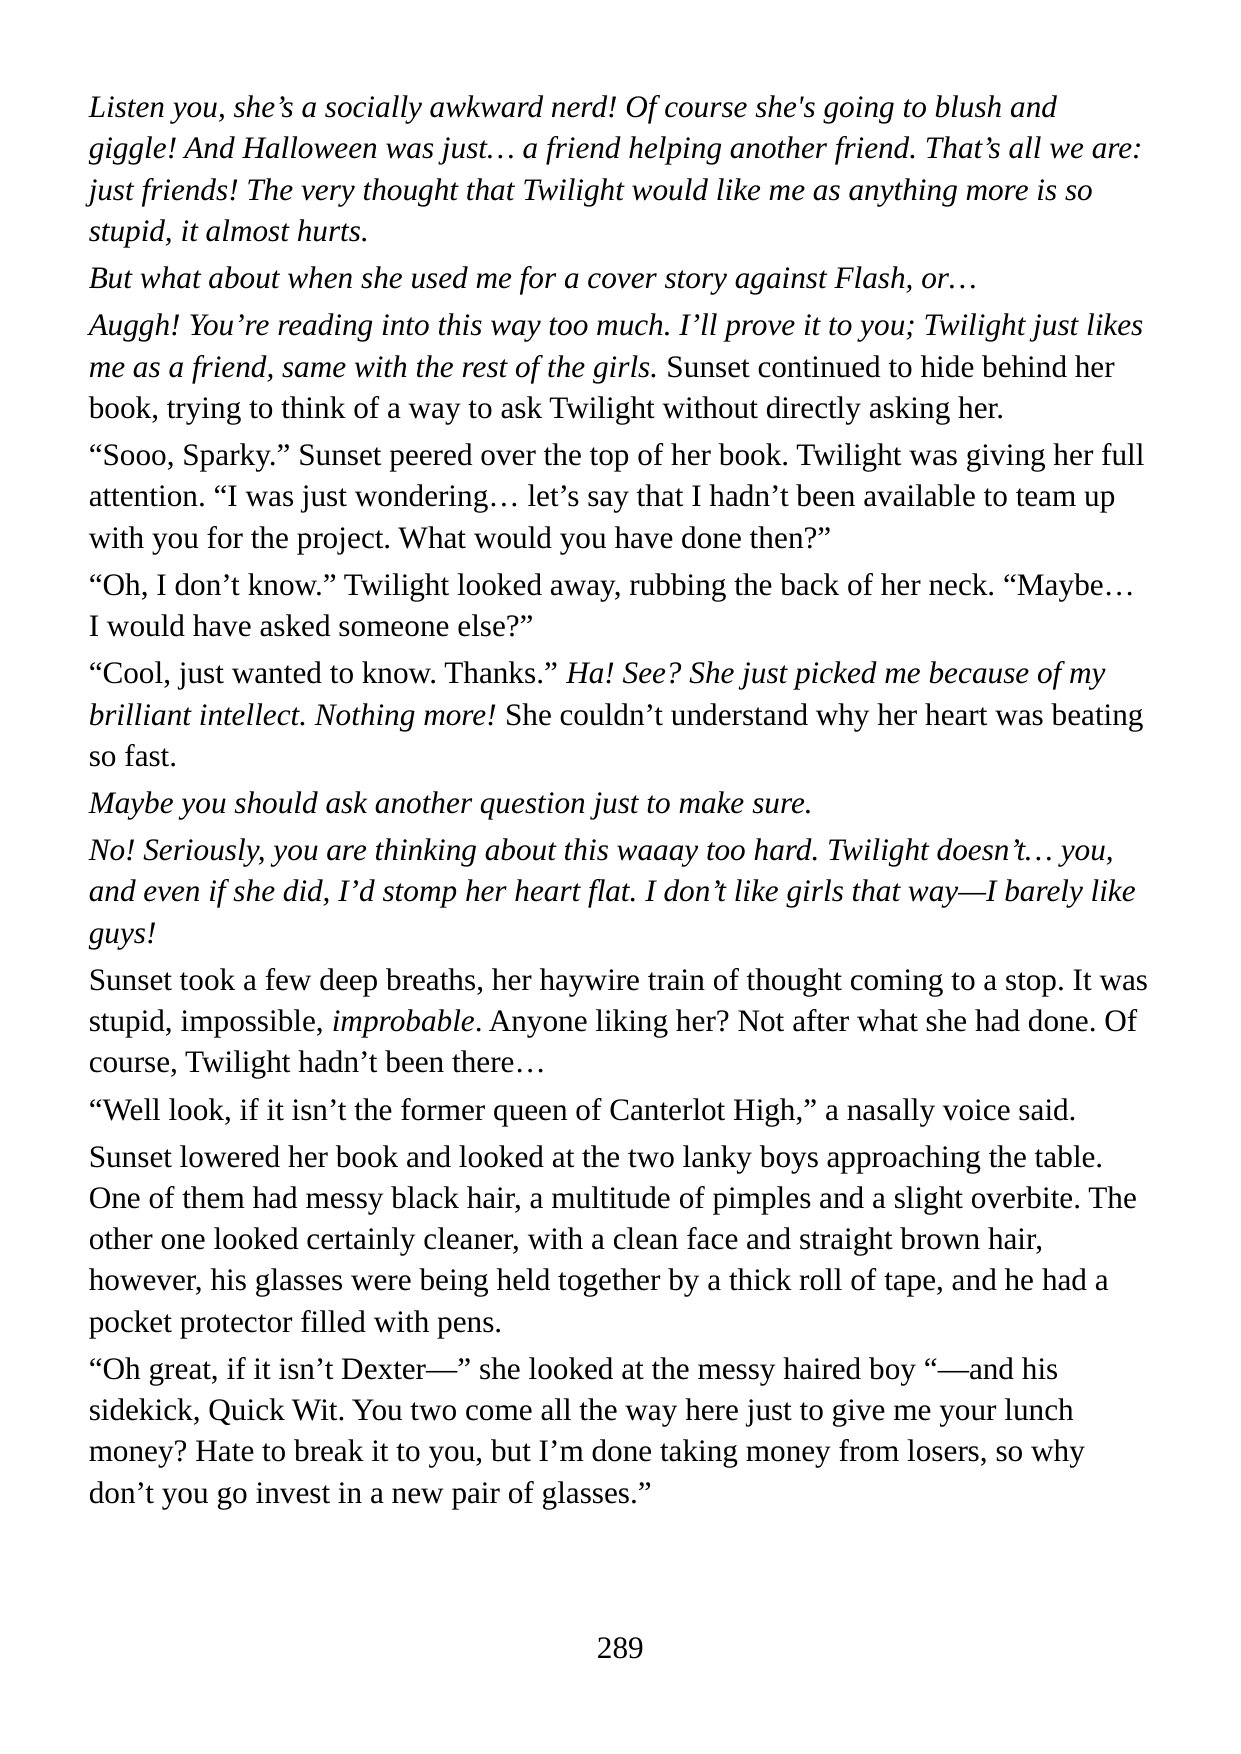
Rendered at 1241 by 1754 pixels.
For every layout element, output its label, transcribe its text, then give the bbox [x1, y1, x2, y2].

text Listen you, she’s a socially awkward nerd! Of course she's going to blush and giggle! And Halloween was just… a friend helping another friend. That’s all we are: just friends! The very thought that Twilight would like me as anything more is so stupid, it almost hurts. [88, 88, 1152, 248]
text “Well look, if it isn’t the former queen of Canterlot High,” a nasally voice said. [88, 1091, 1152, 1127]
text “Oh great, if it isn’t Dexter—” she looked at the messy haired boy “—and his sidekick, Quick Wit. You two come all the way here just to give me your lunch money? Hate to break it to you, but I’m done taking money from losers, so why don’t you go invest in a new pair of glasses.” [88, 1350, 1152, 1510]
text “Cool, just wanted to know. Thanks.” Ha! See? She just picked me because of my brilliant intellect. Nothing more! She couldn’t understand why her heart was beating so fast. [88, 654, 1152, 773]
text “Oh, I don’t know.” Twilight looked away, rubbing the back of her neck. “Maybe… I would have asked someone else?” [88, 566, 1152, 643]
text But what about when she used me for a cover story against Flash, or… [88, 259, 1152, 295]
text Maybe you should ask another question just to make sure. [88, 784, 1152, 820]
text Auggh! You’re reading into this way too much. I’ll prove it to you; Twilight just likes me as a friend, same with the rest of the girls. Sunset continued to hide behind her book, trying to think of a way to ask Twilight without directly asking her. [88, 307, 1152, 425]
text Sunset lowered her book and looked at the two lanky boys approaching the table. One of them had messy black hair, a multitude of pimples and a slight overbite. The other one looked certainly cleaner, with a clean face and straight brown hair, however, his glasses were being held together by a thick roll of tape, and he had a pocket protector filled with pens. [88, 1138, 1152, 1339]
text No! Seriously, you are thinking about this waaay too hard. Twilight doesn’t… you, and even if she did, I’d stomp her heart flat. I don’t like girls that way—I barely like guys! [88, 831, 1152, 950]
text “Sooo, Sparky.” Sunset peered over the top of her book. Twilight was giving her full attention. “I was just wondering… let’s say that I hadn’t been available to team up with you for the project. What would you have done then?” [88, 436, 1152, 555]
text Sunset took a few deep breaths, her haywire train of thought coming to a stop. It was stupid, impossible, improbable. Anyone liking her? Not after what she had done. Of course, Twilight hadn’t been there… [88, 961, 1152, 1079]
